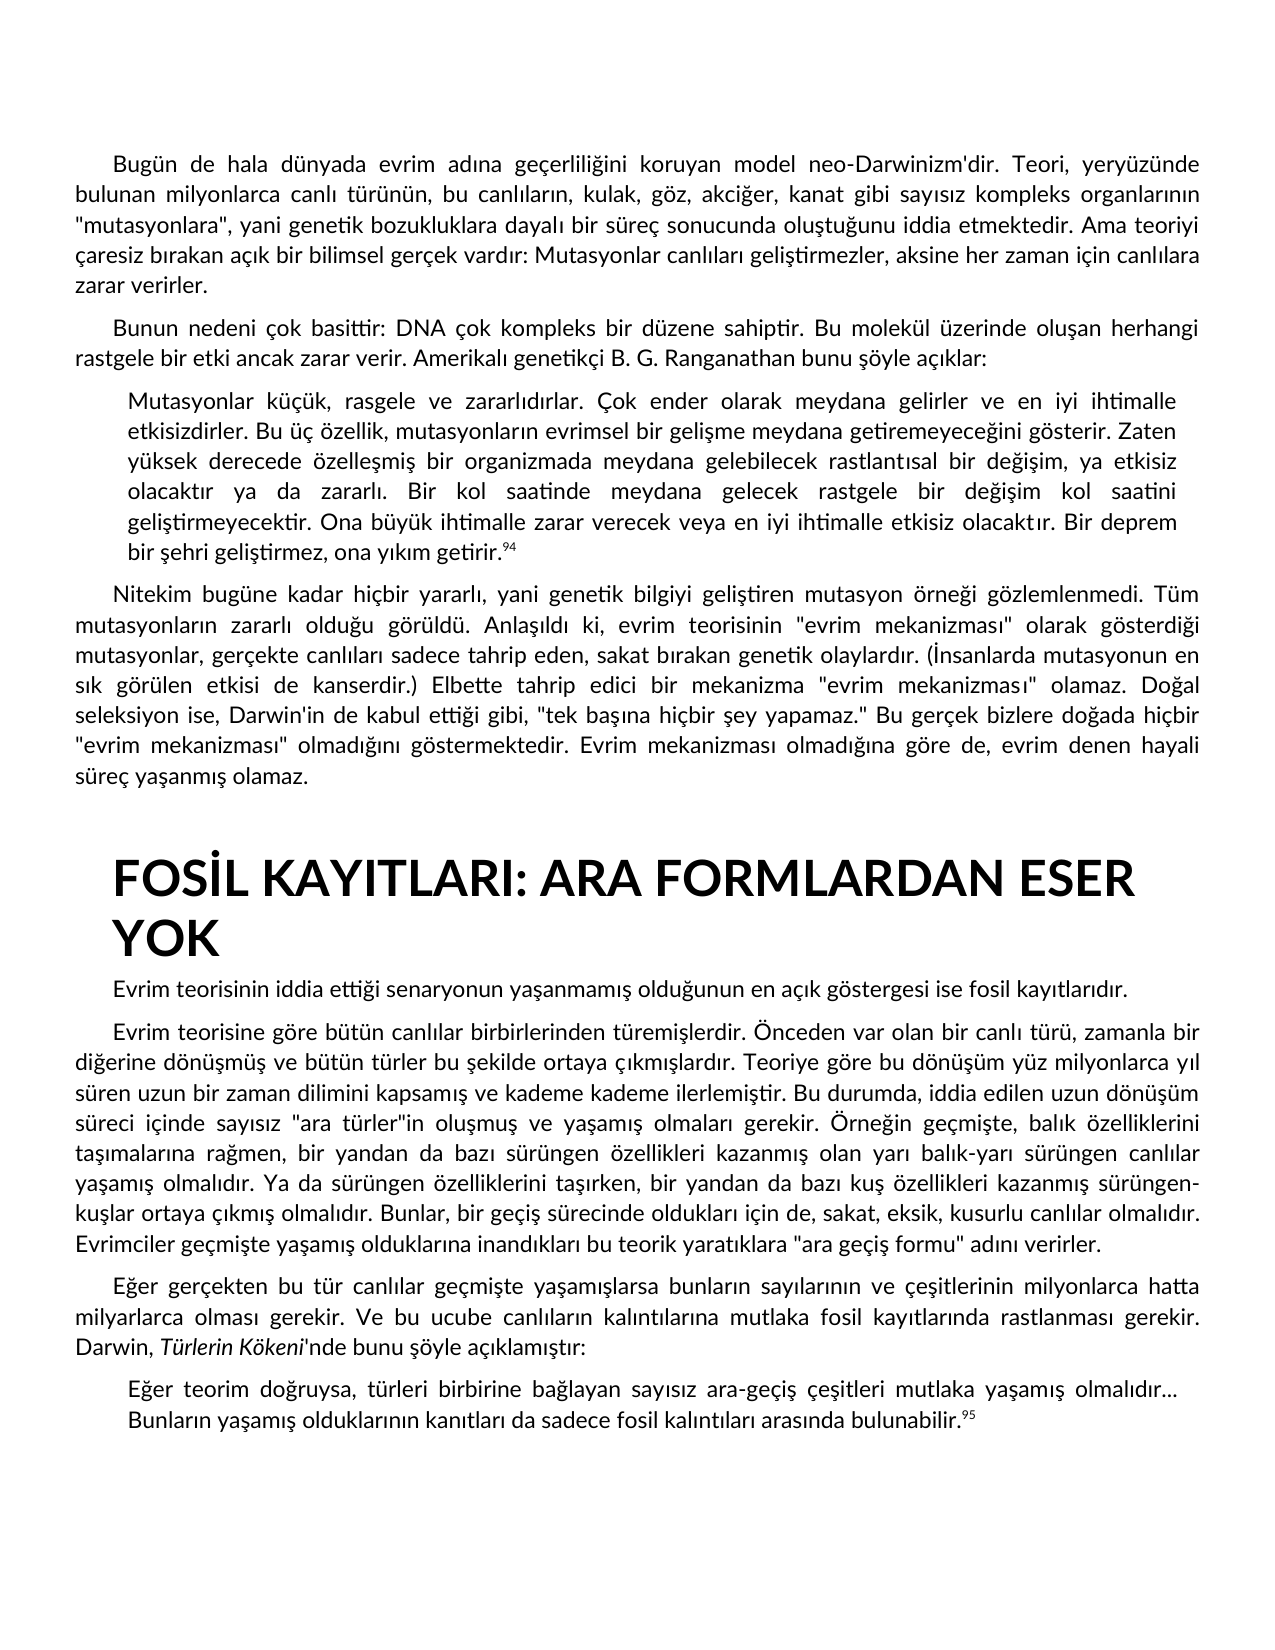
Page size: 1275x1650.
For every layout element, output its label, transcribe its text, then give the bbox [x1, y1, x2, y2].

subtitle FOSİL KAYITLARI: ARA FORMLARDAN ESER YOK [112, 847, 1200, 967]
text Mutasyonlar küçük, rasgele ve zararlıdırlar. Çok ender olarak meydana gelirler ve en iyi ihtimalle etkisizdirler. Bu üç özellik, mutasyonların evrimsel bir gelişme meydana getiremeyeceğini gösterir. Zaten yüksek derecede özelleşmiş bir organizmada meydana gelebilecek rastlantısal bir değişim, ya etkisiz olacaktır ya da zararlı. Bir kol saatinde meydana gelecek rastgele bir değişim kol saatini geliştirmeyecektir. Ona büyük ihtimalle zarar verecek veya en iyi ihtimalle etkisiz olacaktır. Bir deprem bir şehri geliştirmez, ona yıkım getirir.94 [127, 386, 1177, 565]
text Evrim teorisine göre bütün canlılar birbirlerinden türemişlerdir. Önceden var olan bir canlı türü, zamanla bir diğerine dönüşmüş ve bütün türler bu şekilde ortaya çıkmışlardır. Teoriye göre bu dönüşüm yüz milyonlarca yıl süren uzun bir zaman dilimini kapsamış ve kademe kademe ilerlemiştir. Bu durumda, iddia edilen uzun dönüşüm süreci içinde sayısız "ara türler"in oluşmuş ve yaşamış olmaları gerekir. Örneğin geçmişte, balık özelliklerini taşımalarına rağmen, bir yandan da bazı sürüngen özellikleri kazanmış olan yarı balık-yarı sürüngen canlılar yaşamış olmalıdır. Ya da sürüngen özelliklerini taşırken, bir yandan da bazı kuş özellikleri kazanmış sürüngen-kuşlar ortaya çıkmış olmalıdır. Bunlar, bir geçiş sürecinde oldukları için de, sakat, eksik, kusurlu canlılar olmalıdır. Evrimciler geçmişte yaşamış olduklarına inandıkları bu teorik yaratıklara "ara geçiş formu" adını verirler. [75, 1018, 1200, 1257]
text Bunun nedeni çok basittir: DNA çok kompleks bir düzene sahiptir. Bu molekül üzerinde oluşan herhangi rastgele bir etki ancak zarar verir. Amerikalı genetikçi B. G. Ranganathan bunu şöyle açıklar: [75, 313, 1200, 371]
text Evrim teorisinin iddia ettiği senaryonun yaşanmamış olduğunun en açık göstergesi ise fosil kayıtlarıdır. [75, 975, 1200, 1003]
text Bugün de hala dünyada evrim adına geçerliliğini koruyan model neo-Darwinizm'dir. Teori, yeryüzünde bulunan milyonlarca canlı türünün, bu canlıların, kulak, göz, akciğer, kanat gibi sayısız kompleks organlarının "mutasyonlara", yani genetik bozukluklara dayalı bir süreç sonucunda oluştuğunu iddia etmektedir. Ama teoriyi çaresiz bırakan açık bir bilimsel gerçek vardır: Mutasyonlar canlıları geliştirmezler, aksine her zaman için canlılara zarar verirler. [75, 150, 1200, 298]
text Eğer teorim doğruysa, türleri birbirine bağlayan sayısız ara-geçiş çeşitleri mutlaka yaşamış olmalıdır... Bunların yaşamış olduklarının kanıtları da sadece fosil kalıntıları arasında bulunabilir.95 [127, 1375, 1177, 1433]
text Eğer gerçekten bu tür canlılar geçmişte yaşamışlarsa bunların sayılarının ve çeşitlerinin milyonlarca hatta milyarlarca olması gerekir. Ve bu ucube canlıların kalıntılarına mutlaka fosil kayıtlarında rastlanması gerekir. Darwin, Türlerin Kökeni'nde bunu şöyle açıklamıştır: [75, 1272, 1200, 1360]
text Nitekim bugüne kadar hiçbir yararlı, yani genetik bilgiyi geliştiren mutasyon örneği gözlemlenmedi. Tüm mutasyonların zararlı olduğu görüldü. Anlaşıldı ki, evrim teorisinin "evrim mekanizması" olarak gösterdiği mutasyonlar, gerçekte canlıları sadece tahrip eden, sakat bırakan genetik olaylardır. (İnsanlarda mutasyonun en sık görülen etkisi de kanserdir.) Elbette tahrip edici bir mekanizma "evrim mekanizması" olamaz. Doğal seleksiyon ise, Darwin'in de kabul ettiği gibi, "tek başına hiçbir şey yapamaz." Bu gerçek bizlere doğada hiçbir "evrim mekanizması" olmadığını göstermektedir. Evrim mekanizması olmadığına göre de, evrim denen hayali süreç yaşanmış olamaz. [75, 580, 1200, 789]
